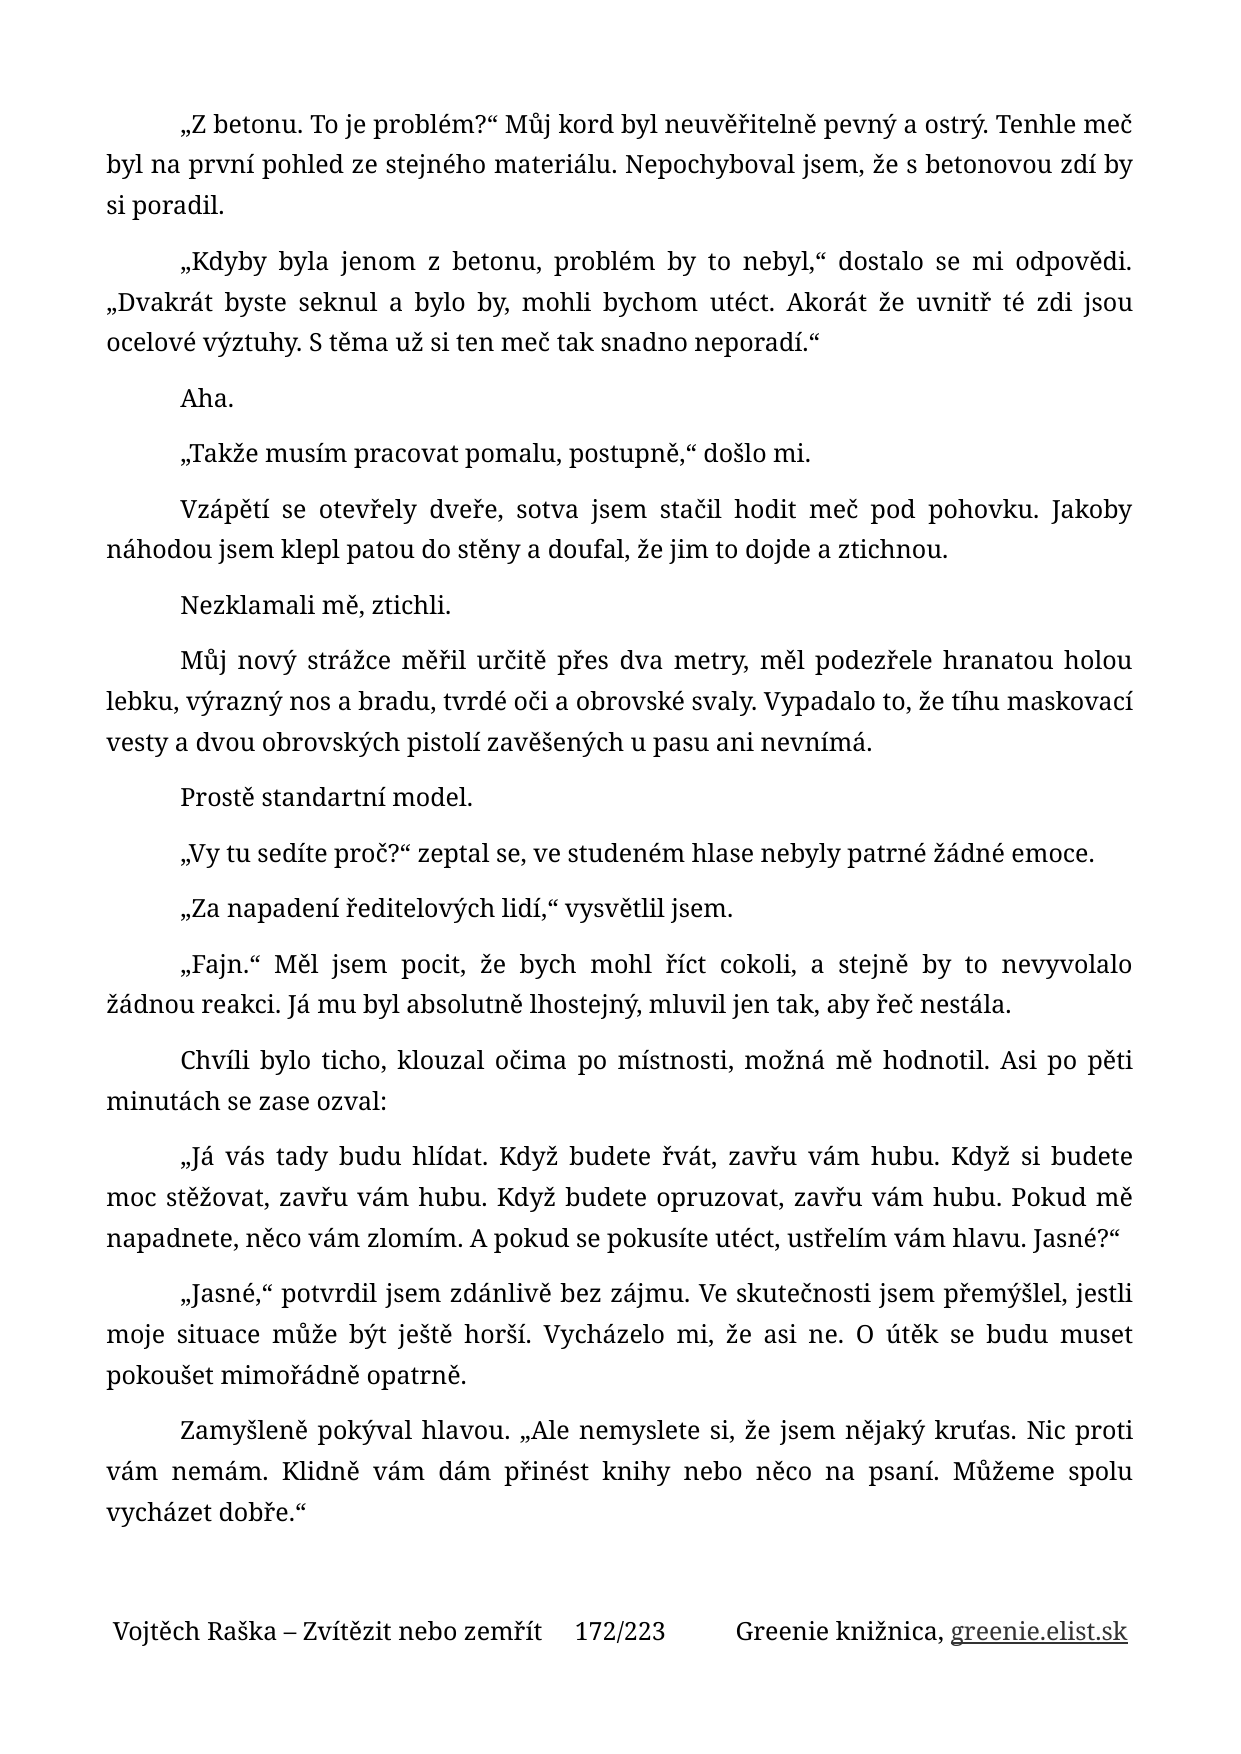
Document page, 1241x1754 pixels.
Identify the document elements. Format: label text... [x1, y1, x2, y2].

text „Takže musím pracovat pomalu, postupně,“ došlo mi. [106, 436, 1134, 470]
text Chvíli bylo ticho, klouzal očima po místnosti, možná mě hodnotil. Asi po pěti minutách se zase ozval: [106, 1042, 1134, 1117]
text Aha. [106, 380, 1134, 414]
text „Jasné,“ potvrdil jsem zdánlivě bez zájmu. Ve skutečnosti jsem přemýšlel, jestli moje situace může být ještě horší. Vycházelo mi, že asi ne. O útěk se budu muset pokoušet mimořádně opatrně. [106, 1276, 1134, 1392]
text Prostě standartní model. [106, 780, 1134, 814]
text „Kdyby byla jenom z betonu, problém by to nebyl,“ dostalo se mi odpovědi. „Dvakrát byste seknul a bylo by, mohli bychom utéct. Akorát že uvnitř té zdi jsou ocelové výztuhy. S těma už si ten meč tak snadno neporadí.“ [106, 243, 1134, 359]
text „Vy tu sedíte proč?“ zeptal se, ve studeném hlase nebyly patrné žádné emoce. [106, 835, 1134, 869]
text „Já vás tady budu hlídat. Když budete řvát, zavřu vám hubu. Když si budete moc stěžovat, zavřu vám hubu. Když budete opruzovat, zavřu vám hubu. Pokud mě napadnete, něco vám zlomím. A pokud se pokusíte utéct, ustřelím vám hlavu. Jasné?“ [106, 1139, 1134, 1254]
text Vzápětí se otevřely dveře, sotva jsem stačil hodit meč pod pohovku. Jakoby náhodou jsem klepl patou do stěny a doufal, že jim to dojde a ztichnou. [106, 491, 1134, 566]
text „Za napadení ředitelových lidí,“ vysvětlil jsem. [106, 891, 1134, 925]
text „Z betonu. To je problém?“ Můj kord byl neuvěřitelně pevný a ostrý. Tenhle meč byl na první pohled ze stejného materiálu. Nepochyboval jsem, že s betonovou zdí by si poradil. [106, 106, 1134, 222]
text Nezklamali mě, ztichli. [106, 587, 1134, 622]
text „Fajn.“ Měl jsem pocit, že bych mohl říct cokoli, a stejně by to nevyvolalo žádnou reakci. Já mu byl absolutně lhostejný, mluvil jen tak, aby řeč nestála. [106, 946, 1134, 1021]
text Zamyšleně pokýval hlavou. „Ale nemyslete si, že jsem nějaký kruťas. Nic proti vám nemám. Klidně vám dám přinést knihy nebo něco na psaní. Můžeme spolu vycházet dobře.“ [106, 1413, 1134, 1529]
text Můj nový strážce měřil určitě přes dva metry, měl podezřele hranatou holou lebku, výrazný nos a bradu, tvrdé oči a obrovské svaly. Vypadalo to, že tíhu maskovací vesty a dvou obrovských pistolí zavěšených u pasu ani nevnímá. [106, 643, 1134, 759]
